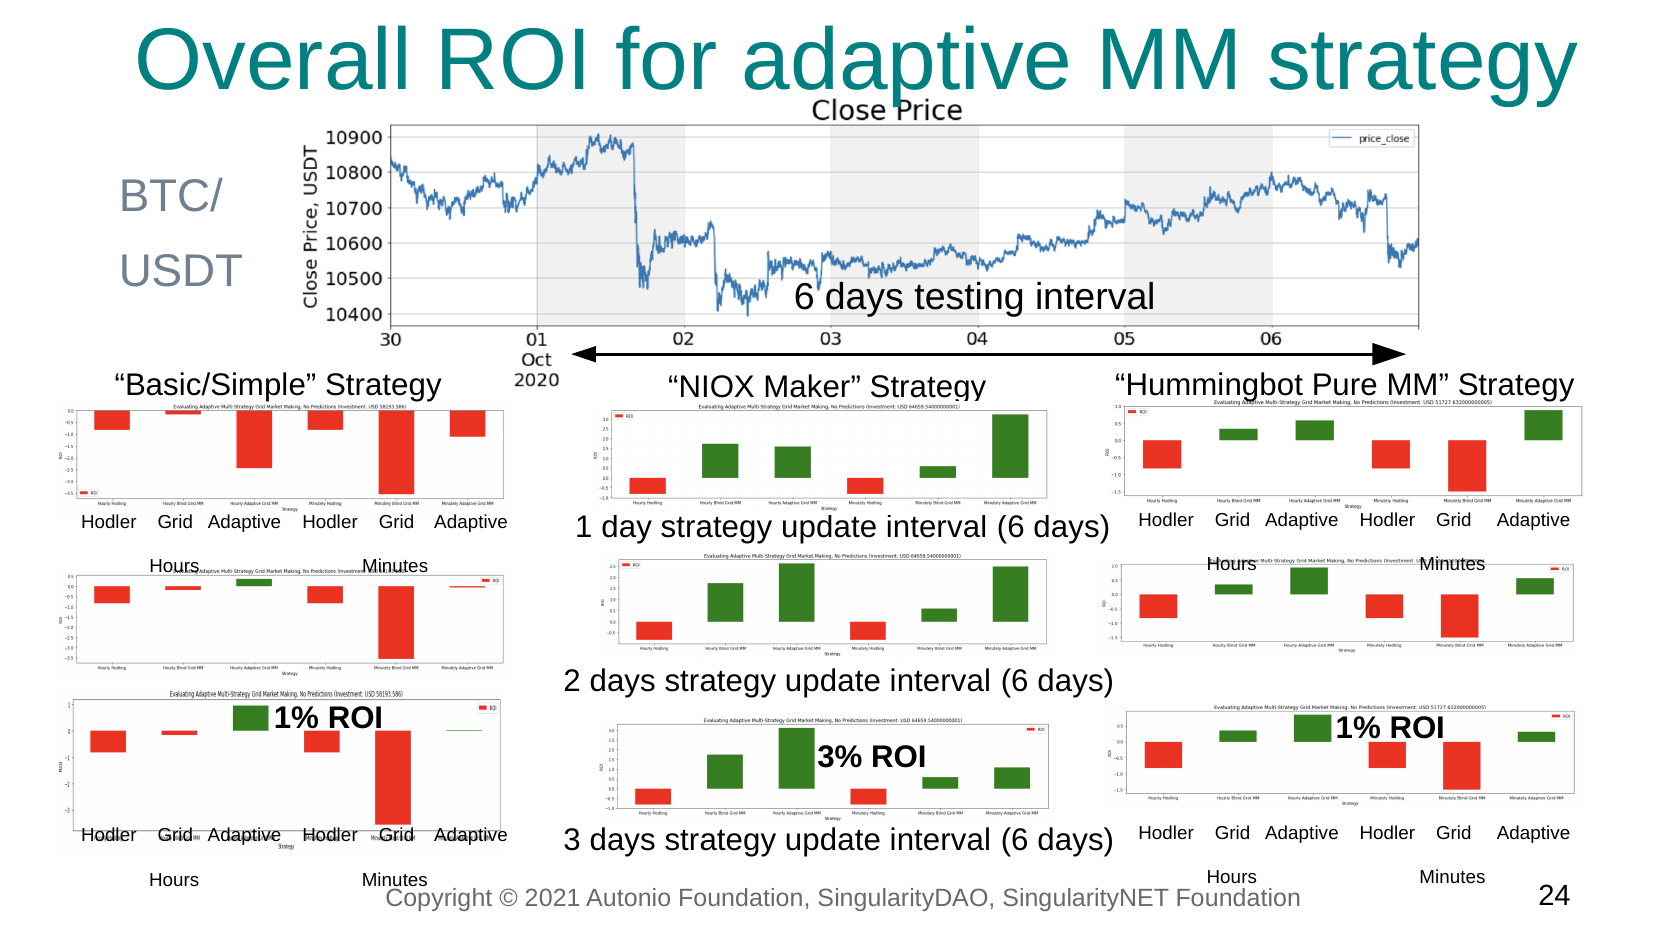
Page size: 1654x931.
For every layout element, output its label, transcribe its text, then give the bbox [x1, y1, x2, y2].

text_box 1% ROI [259, 693, 421, 762]
picture [1100, 417, 1591, 501]
picture [595, 755, 1055, 814]
picture [54, 684, 508, 861]
text_box 2 days strategy update interval (6 days) [548, 655, 1270, 755]
text_box BTC/ USDT [104, 162, 281, 304]
picture [1103, 702, 1583, 809]
picture [54, 400, 511, 522]
text_box Hodler Grid Adaptive Hodler Grid Adaptive Hours Minutes [1123, 501, 1597, 583]
picture [596, 550, 1054, 661]
text_box 1% ROI [1320, 702, 1482, 772]
text_box “Basic/Simple” Strategy [99, 360, 521, 417]
text_box 1 day strategy update interval (6 days) [560, 501, 1123, 559]
text_box 3% ROI [802, 732, 964, 801]
text_box 3 days strategy update interval (6 days) [548, 814, 1123, 865]
picture [589, 401, 1055, 515]
text_box Hodler Grid Adaptive Hodler Grid Adaptive Hours Minutes [1123, 814, 1597, 896]
text_box Hodler Grid Adaptive Hodler Grid Adaptive Hours Minutes [66, 816, 539, 898]
text_box 6 days testing interval [778, 267, 1171, 325]
picture [265, 127, 1453, 391]
text_box “NIOX Maker” Strategy [653, 362, 1065, 420]
text_box Overall ROI for adaptive MM strategy [0, 0, 1654, 127]
picture [54, 565, 511, 680]
picture [1097, 559, 1581, 656]
text_box Hodler Grid Adaptive Hodler Grid Adaptive Hours Minutes [66, 503, 539, 585]
text_box “Hummingbot Pure MM” Strategy [1100, 360, 1654, 417]
